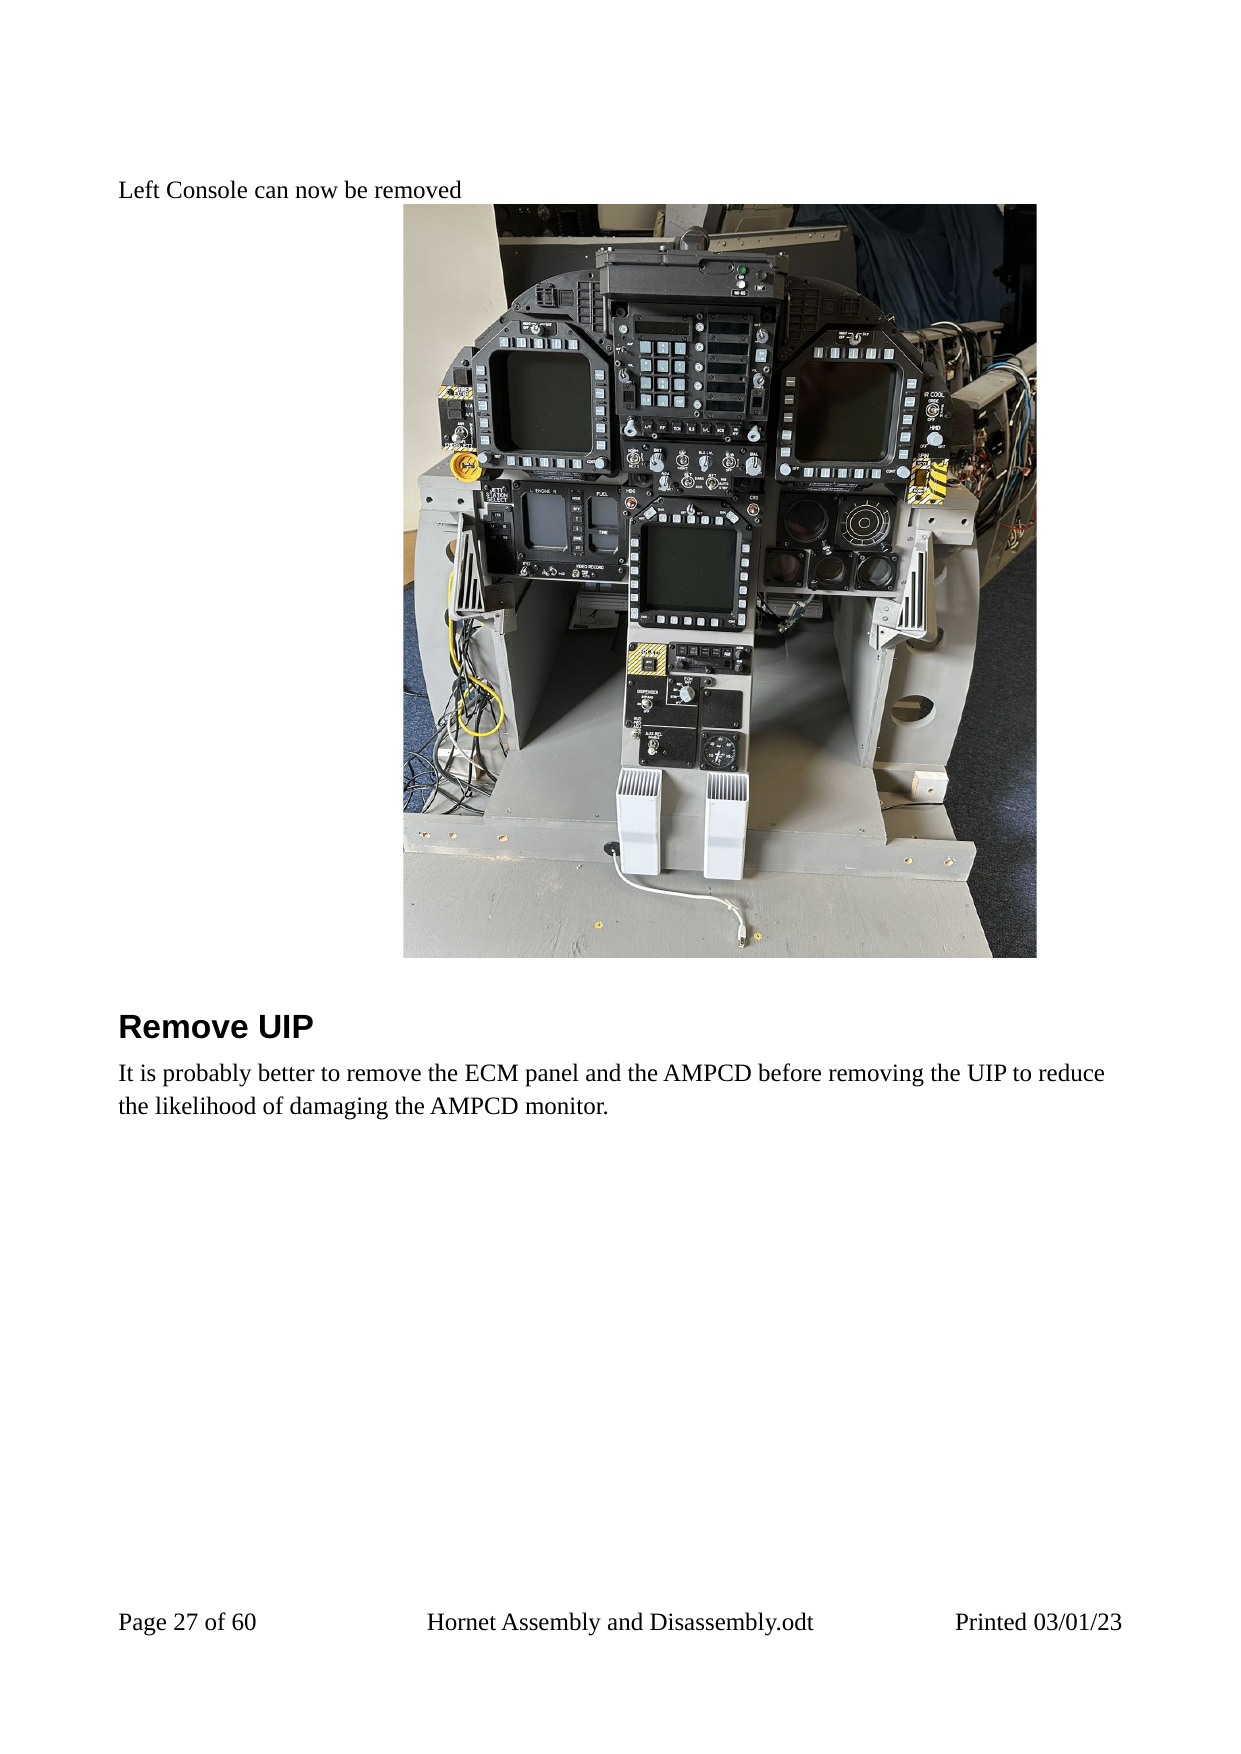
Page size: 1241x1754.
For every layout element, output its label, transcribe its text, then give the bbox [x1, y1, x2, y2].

text It is probably better to remove the ECM panel and the AMPCD before removing the UIP to reduce the likelihood of damaging the AMPCD monitor. [118, 1058, 1122, 1120]
subtitle Remove UIP [118, 1007, 1122, 1046]
picture [403, 204, 1037, 958]
text Left Console can now be removed [118, 176, 1122, 204]
